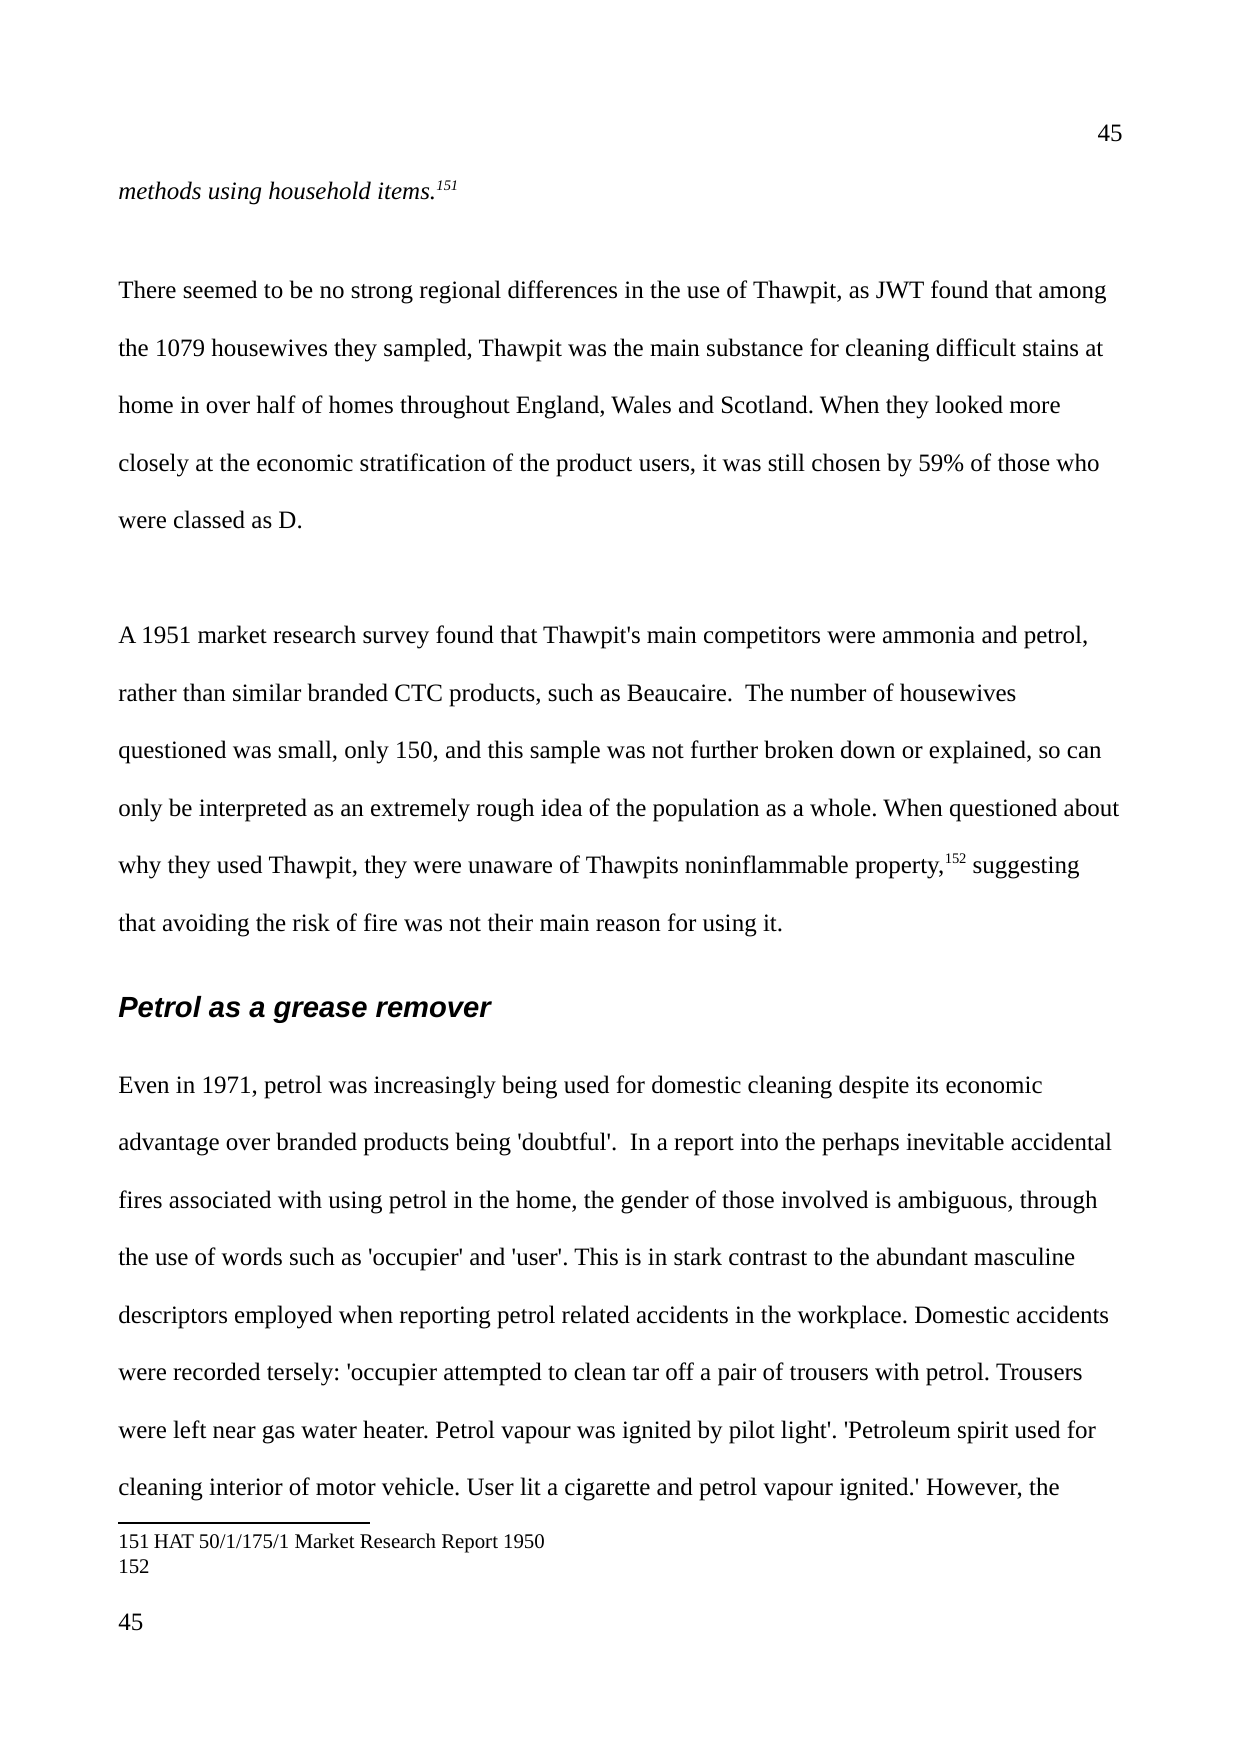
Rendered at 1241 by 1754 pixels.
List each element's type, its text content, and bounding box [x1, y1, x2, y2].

text A 1951 market research survey found that Thawpit's main competitors were ammonia and petrol, rather than similar branded CTC products, such as Beaucaire. The number of housewives questioned was small, only 150, and this sample was not further broken down or explained, so can only be interpreted as an extremely rough idea of the population as a whole. When questioned about why they used Thawpit, they were unaware of Thawpits noninflammable property, suggesting that avoiding the risk of fire was not their main reason for using it. [118, 620, 1122, 936]
subtitle Petrol as a grease remover [118, 990, 1122, 1024]
text There seemed to be no strong regional differences in the use of Thawpit, as JWT found that among the 1079 housewives they sampled, Thawpit was the main substance for cleaning difficult stains at home in over half of homes throughout England, Wales and Scotland. When they looked more closely at the economic stratification of the product users, it was still chosen by 59% of those who were classed as D. [118, 275, 1122, 534]
text HAT 50/1/175/1 Market Research Report 1950 [118, 1529, 1122, 1553]
text methods using household items. [118, 176, 1122, 205]
text Even in 1971, petrol was increasingly being used for domestic cleaning despite its economic advantage over branded products being 'doubtful'. In a report into the perhaps inevitable accidental fires associated with using petrol in the home, the gender of those involved is ambiguous, through the use of words such as 'occupier' and 'user'. This is in stark contrast to the abundant masculine descriptors employed when reporting petrol related accidents in the workplace. Domestic accidents were recorded tersely: 'occupier attempted to clean tar off a pair of trousers with petrol. Trousers were left near gas water heater. Petrol vapour was ignited by pilot light'. 'Petroleum spirit used for cleaning interior of motor vehicle. User lit a cigarette and petrol vapour ignited.' However, the [118, 1070, 1122, 1501]
